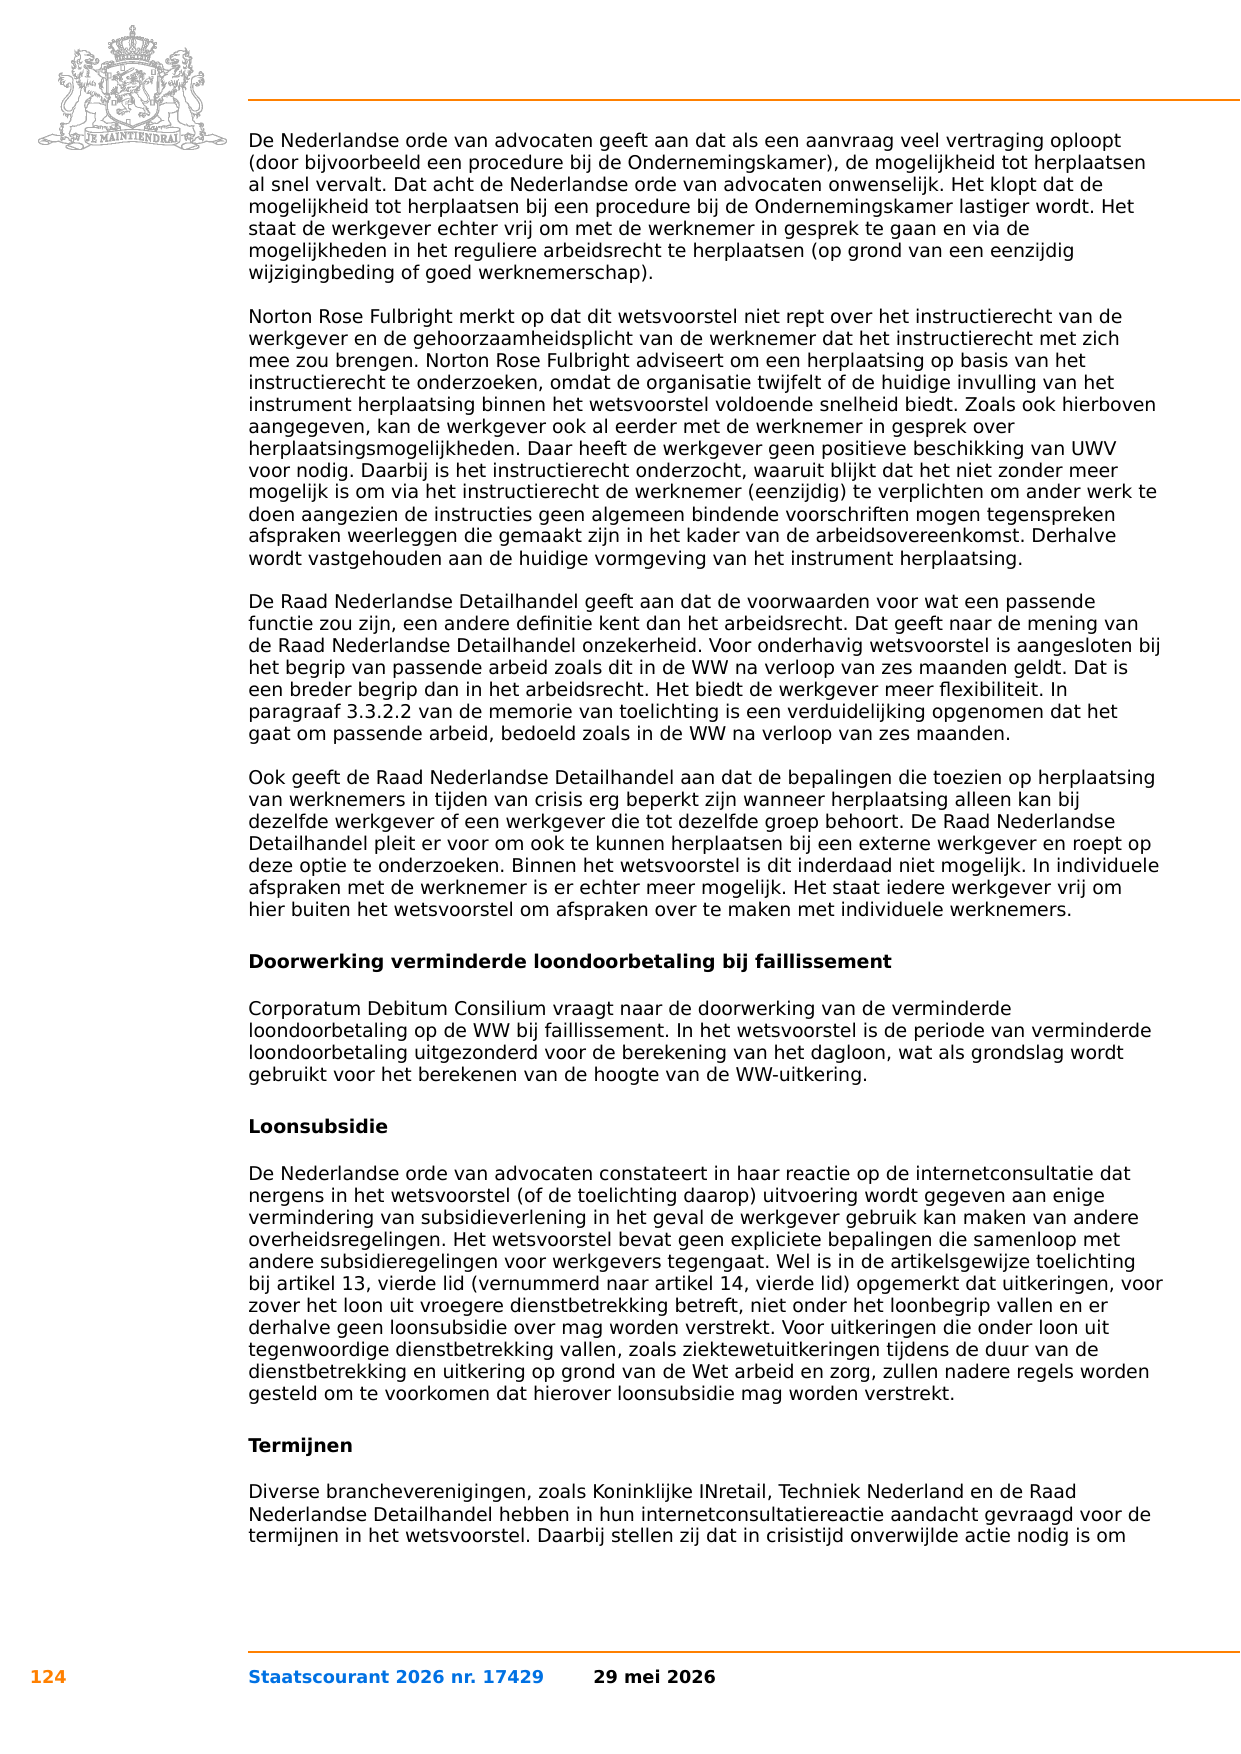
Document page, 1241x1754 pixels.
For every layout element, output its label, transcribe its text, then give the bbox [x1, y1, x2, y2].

picture [38, 25, 227, 150]
text Norton Rose Fulbright merkt op dat dit wetsvoorstel niet rept over het instructierecht van de werkgever en de gehoorzaamheidsplicht van de werknemer dat het instructierecht met zich mee zou brengen. Norton Rose Fulbright adviseert om een herplaatsing op basis van het instructierecht te onderzoeken, omdat de organisatie twijfelt of de huidige invulling van het instrument herplaatsing binnen het wetsvoorstel voldoende snelheid biedt. Zoals ook hierboven aangegeven, kan de werkgever ook al eerder met de werknemer in gesprek over herplaatsingsmogelijkheden. Daar heeft de werkgever geen positieve beschikking van UWV voor nodig. Daarbij is het instructierecht onderzocht, waaruit blijkt dat het niet zonder meer mogelijk is om via het instructierecht de werknemer (eenzijdig) te verplichten om ander werk te doen aangezien de instructies geen algemeen bindende voorschriften mogen tegenspreken afspraken weerleggen die gemaakt zijn in het kader van de arbeidsovereenkomst. Derhalve wordt vastgehouden aan de huidige vormgeving van het instrument herplaatsing. [248, 306, 1163, 569]
text De Raad Nederlandse Detailhandel geeft aan dat de voorwaarden voor wat een passende functie zou zijn, een andere definitie kent dan het arbeidsrecht. Dat geeft naar de mening van de Raad Nederlandse Detailhandel onzekerheid. Voor onderhavig wetsvoorstel is aangesloten bij het begrip van passende arbeid zoals dit in de WW na verloop van zes maanden geldt. Dat is een breder begrip dan in het arbeidsrecht. Het biedt de werkgever meer flexibiliteit. In paragraaf 3.3.2.2 van de memorie van toelichting is een verduidelijking opgenomen dat het gaat om passende arbeid, bedoeld zoals in de WW na verloop van zes maanden. [248, 591, 1163, 745]
text Ook geeft de Raad Nederlandse Detailhandel aan dat de bepalingen die toezien op herplaatsing van werknemers in tijden van crisis erg beperkt zijn wanneer herplaatsing alleen kan bij dezelfde werkgever of een werkgever die tot dezelfde groep behoort. De Raad Nederlandse Detailhandel pleit er voor om ook te kunnen herplaatsen bij een externe werkgever en roept op deze optie te onderzoeken. Binnen het wetsvoorstel is dit inderdaad niet mogelijk. In individuele afspraken met de werknemer is er echter meer mogelijk. Het staat iedere werkgever vrij om hier buiten het wetsvoorstel om afspraken over te maken met individuele werknemers. [248, 767, 1163, 921]
text Diverse brancheverenigingen, zoals Koninklijke INretail, Techniek Nederland en de Raad Nederlandse Detailhandel hebben in hun internetconsultatiereactie aandacht gevraagd voor de termijnen in het wetsvoorstel. Daarbij stellen zij dat in crisistijd onverwijlde actie nodig is om [248, 1481, 1163, 1547]
text Corporatum Debitum Consilium vraagt naar de doorwerking van de verminderde loondoorbetaling op de WW bij faillissement. In het wetsvoorstel is de periode van verminderde loondoorbetaling uitgezonderd voor de berekening van het dagloon, wat als grondslag wordt gebruikt voor het berekenen van de hoogte van de WW-uitkering. [248, 998, 1163, 1086]
text De Nederlandse orde van advocaten constateert in haar reactie op de internetconsultatie dat nergens in het wetsvoorstel (of de toelichting daarop) uitvoering wordt gegeven aan enige vermindering van subsidieverlening in het geval de werkgever gebruik kan maken van andere overheidsregelingen. Het wetsvoorstel bevat geen expliciete bepalingen die samenloop met andere subsidieregelingen voor werkgevers tegengaat. Wel is in de artikelsgewijze toelichting bij artikel 13, vierde lid (vernummerd naar artikel 14, vierde lid) opgemerkt dat uitkeringen, voor zover het loon uit vroegere dienstbetrekking betreft, niet onder het loonbegrip vallen en er derhalve geen loonsubsidie over mag worden verstrekt. Voor uitkeringen die onder loon uit tegenwoordige dienstbetrekking vallen, zoals ziektewetuitkeringen tijdens de duur van de dienstbetrekking en uitkering op grond van de Wet arbeid en zorg, zullen nadere regels worden gesteld om te voorkomen dat hierover loonsubsidie mag worden verstrekt. [248, 1163, 1163, 1404]
subtitle Termijnen [248, 1434, 1163, 1456]
subtitle Loonsubsidie [248, 1116, 1163, 1138]
subtitle Doorwerking verminderde loondoorbetaling bij faillissement [248, 951, 1163, 973]
text De Nederlandse orde van advocaten geeft aan dat als een aanvraag veel vertraging oploopt (door bijvoorbeeld een procedure bij de Ondernemingskamer), de mogelijkheid tot herplaatsen al snel vervalt. Dat acht de Nederlandse orde van advocaten onwenselijk. Het klopt dat de mogelijkheid tot herplaatsen bij een procedure bij de Ondernemingskamer lastiger wordt. Het staat de werkgever echter vrij om met de werknemer in gesprek te gaan en via de mogelijkheden in het reguliere arbeidsrecht te herplaatsen (op grond van een eenzijdig wijzigingbeding of goed werknemerschap). [248, 130, 1163, 284]
